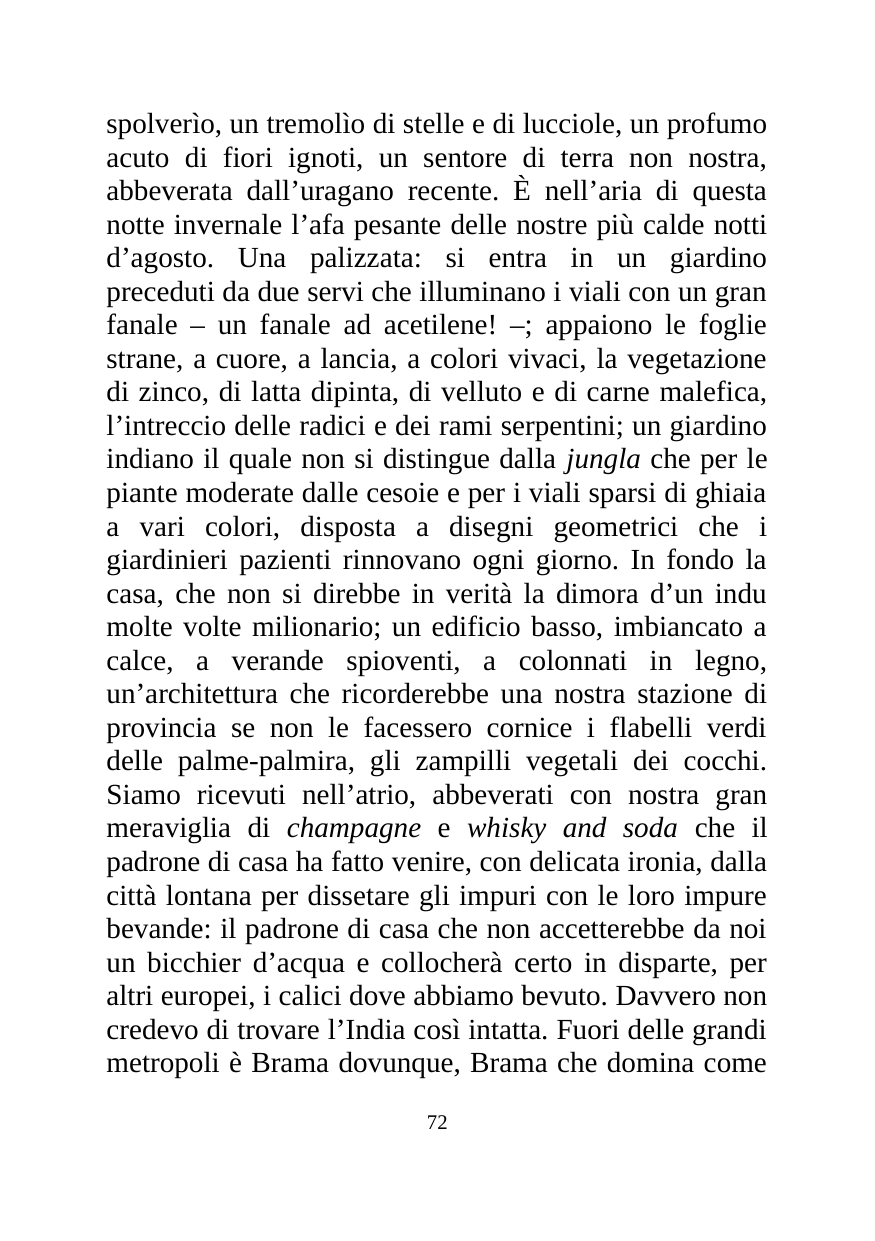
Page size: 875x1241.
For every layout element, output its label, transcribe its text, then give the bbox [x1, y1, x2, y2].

text spolverìo, un tremolìo di stelle e di lucciole, un profumo acuto di fiori ignoti, un sentore di terra non nostra, abbeverata dall’uragano recente. È nell’aria di questa notte invernale l’afa pesante delle nostre più calde notti d’agosto. Una palizzata: si entra in un giardino preceduti da due servi che illuminano i viali con un gran fanale – un fanale ad acetilene! –; appaiono le foglie strane, a cuore, a lancia, a colori vivaci, la vegetazione di zinco, di latta dipinta, di velluto e di carne malefica, l’intreccio delle radici e dei rami serpentini; un giardino indiano il quale non si distingue dalla jungla che per le piante moderate dalle cesoie e per i viali sparsi di ghiaia a vari colori, disposta a disegni geometrici che i giardinieri pazienti rinnovano ogni giorno. In fondo la casa, che non si direbbe in verità la dimora d’un indu molte volte milionario; un edificio basso, imbiancato a calce, a verande spioventi, a colonnati in legno, un’architettura che ricorderebbe una nostra stazione di provincia se non le facessero cornice i flabelli verdi delle palme-palmira, gli zampilli vegetali dei cocchi. Siamo ricevuti nell’atrio, abbeverati con nostra gran meraviglia di champagne e whisky and soda che il padrone di casa ha fatto venire, con delicata ironia, dalla città lontana per dissetare gli impuri con le loro impure bevande: il padrone di casa che non accetterebbe da noi un bicchier d’acqua e collocherà certo in disparte, per altri europei, i calici dove abbiamo bevuto. Davvero non credevo di trovare l’India così intatta. Fuori delle grandi metropoli è Brama dovunque, Brama che domina come [106, 106, 768, 1079]
